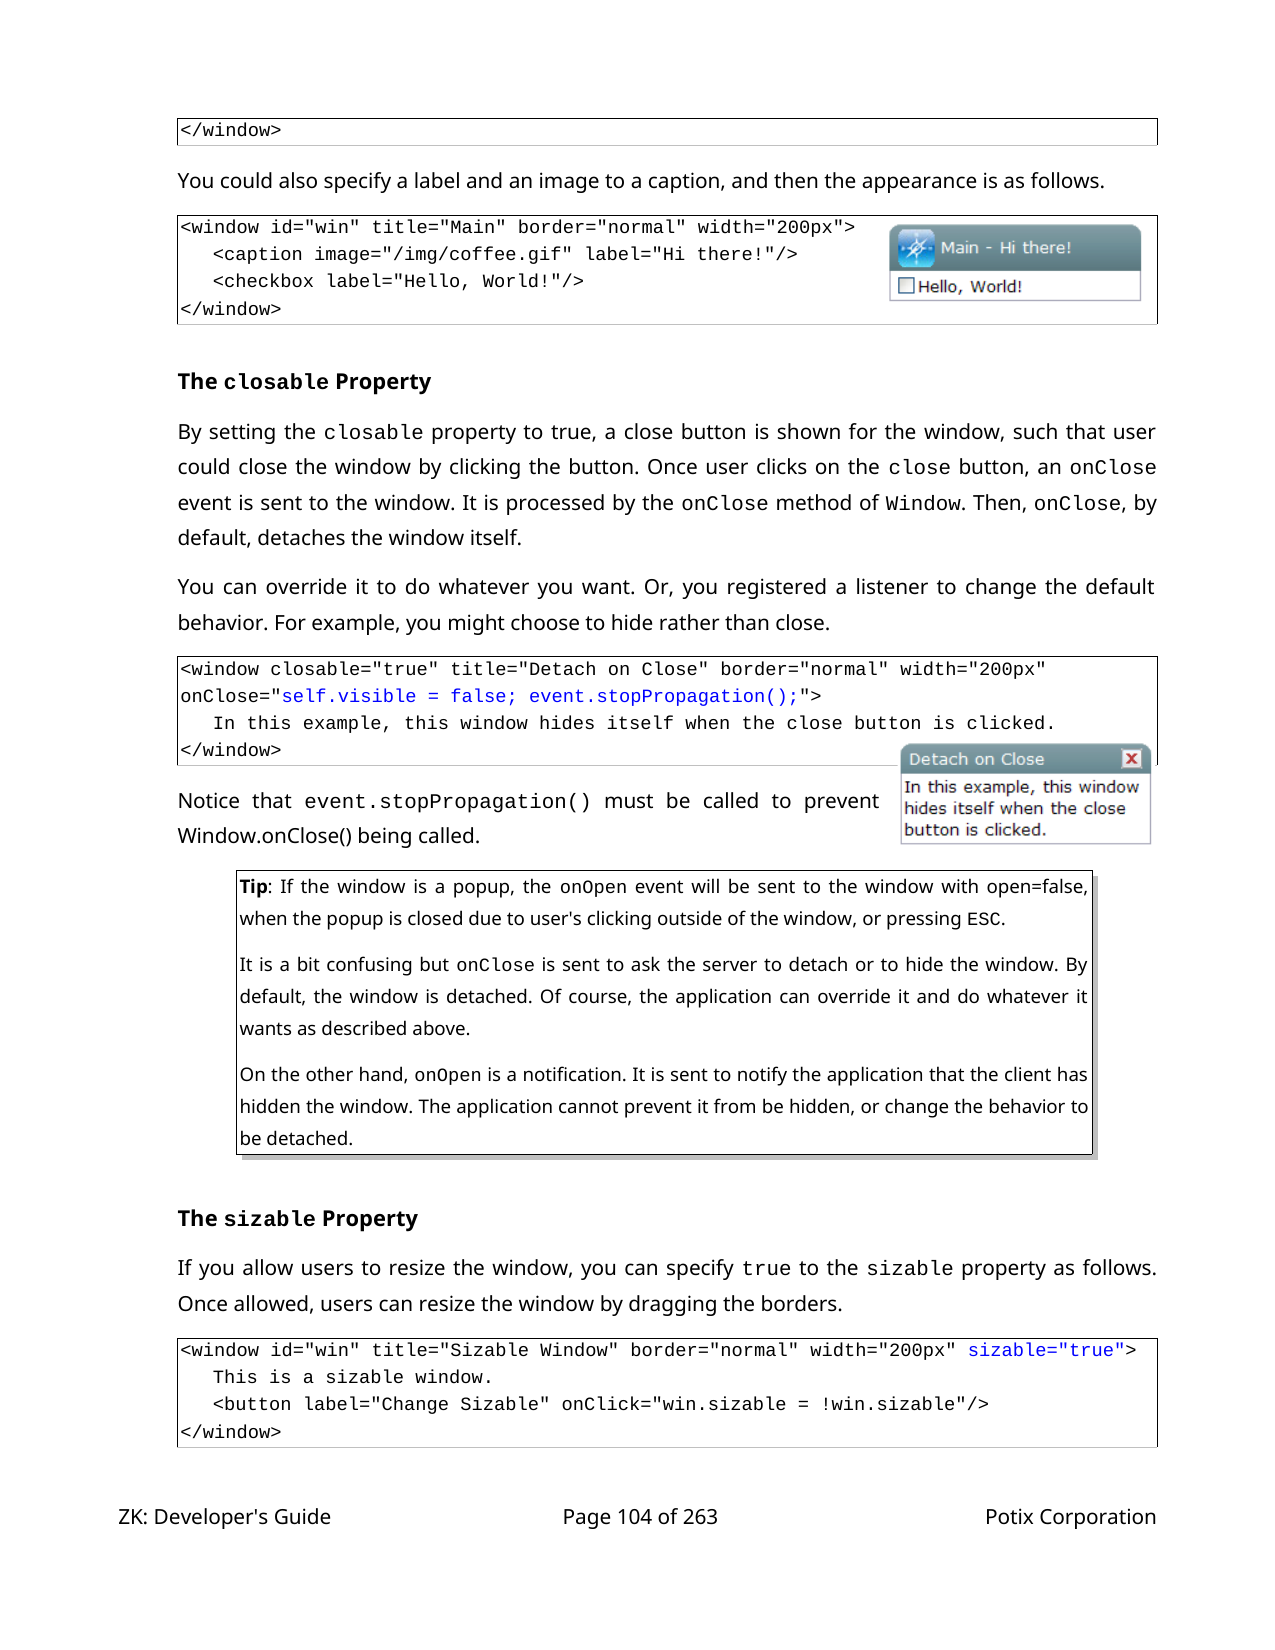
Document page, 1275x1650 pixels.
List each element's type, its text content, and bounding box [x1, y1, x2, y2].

text Notice that event.stopPropagation() must be called to prevent Window.onClose() being called. [177, 786, 1157, 850]
text onClose="self.visible = false; event.stopPropagation();"> [178, 684, 1157, 708]
text You could also specify a label and an image to a caption, and then the appearance is as follows. [177, 166, 1157, 194]
text This is a sizable window. [178, 1365, 1157, 1389]
text </window> [178, 1419, 1157, 1447]
text You can override it to do whatever you want. Or, you registered a listener to change the default behavior. For example, you might choose to hide rather than close. [177, 572, 1157, 636]
text </window> [178, 119, 1157, 145]
text <checkbox label="Hello, World!"/> [178, 269, 887, 293]
text </window> [178, 738, 1157, 765]
text It is a bit confusing but onClose is sent to ask the server to detach or to hide the window. By default, the window is detached. Of course, the application can override it and do whatever it wants as described above. [237, 949, 1092, 1041]
picture [887, 222, 1144, 305]
text <window id="win" title="Sizable Window" border="normal" width="200px" sizable="true"> [178, 1339, 1157, 1362]
text <button label="Change Sizable" onClick="win.sizable = !win.sizable"/> [178, 1392, 1157, 1417]
text On the other hand, onOpen is a notification. It is sent to notify the application that the client has hidden the window. The application cannot prevent it from be hidden, or change the behavior to be detached. [237, 1059, 1092, 1154]
text By setting the closable property to true, a close button is shown for the window, such that user could close the window by clicking the button. Once user clicks on the close button, an onClose event is sent to the window. It is processed by the onClose method of Window. Then, onClose, by default, detaches the window itself. [177, 417, 1157, 552]
text </window> [178, 296, 1157, 324]
subtitle The closable Property [177, 366, 1157, 396]
text Tip: If the window is a popup, the onOpen event will be sent to the window with open=false, when the popup is closed due to user's clicking outside of the window, or pressing ESC. [237, 871, 1092, 931]
picture [897, 741, 1155, 847]
subtitle The sizable Property [177, 1203, 1157, 1233]
text <window id="win" title="Main" border="normal" width="200px"> [178, 216, 1157, 239]
text In this example, this window hides itself when the close button is clicked. [178, 711, 1157, 735]
text <window closable="true" title="Detach on Close" border="normal" width="200px" [178, 657, 1157, 681]
text If you allow users to resize the window, you can specify true to the sizable property as follows. Once allowed, users can resize the window by dragging the borders. [177, 1253, 1157, 1317]
text <caption image="/img/coffee.gif" label="Hi there!"/> [178, 242, 887, 266]
